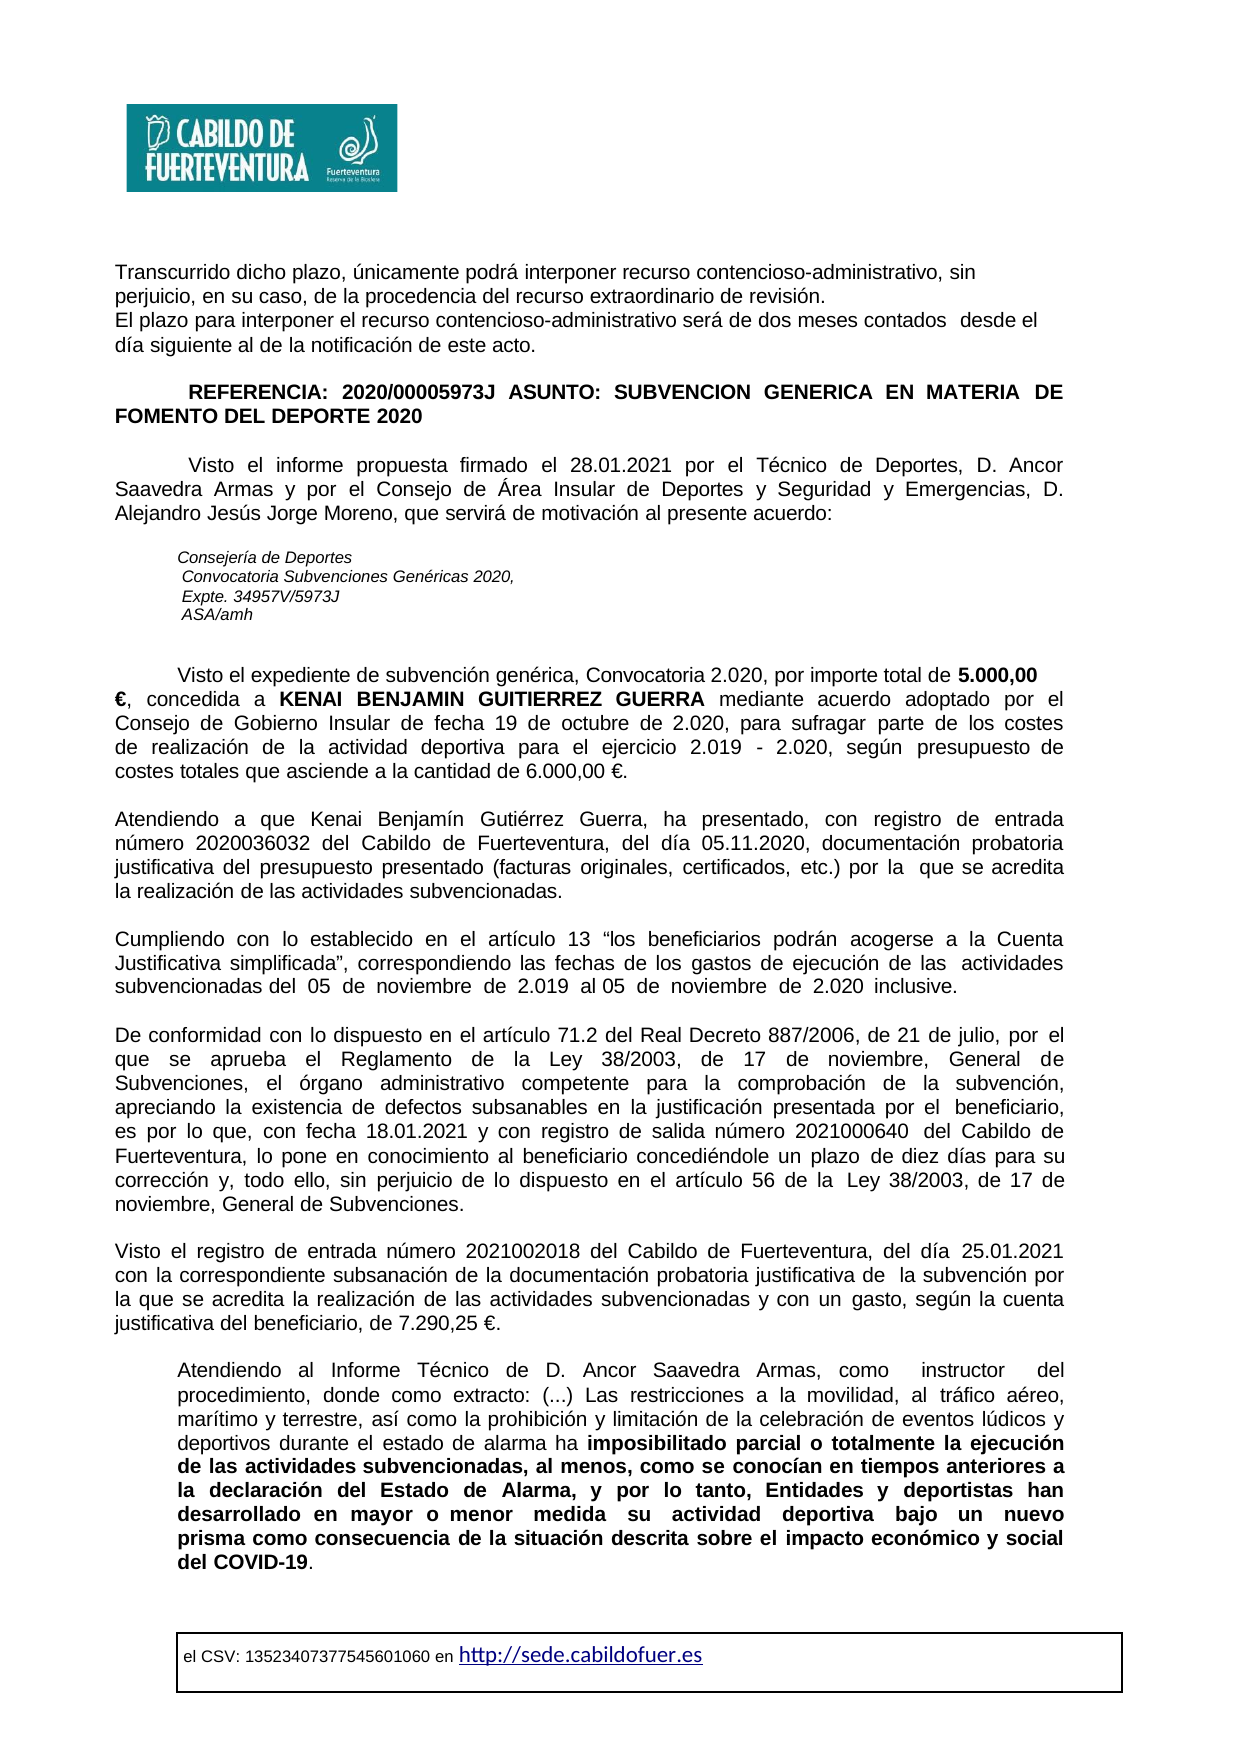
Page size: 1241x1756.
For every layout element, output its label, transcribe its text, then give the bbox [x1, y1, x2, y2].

subtitle REFERENCIA: 2020/00005973J ASUNTO: SUBVENCION GENERICA EN MATERIA DE FOMENTO DEL DEPORTE 2020 [114, 379, 1064, 428]
text €, concedida a KENAI BENJAMIN GUITIERREZ GUERRA mediante acuerdo adoptado por el Consejo de Gobierno Insular de fecha 19 de octubre de 2.020, para sufragar parte de los costes de realización de la actividad deportiva para el ejercicio 2.019 - 2.020, según presupuesto de costes totales que asciende a la cantidad de 6.000,00 €. [114, 686, 1065, 783]
text Visto el expediente de subvención genérica, Convocatoria 2.020, por importe total de 5.000,00 [177, 662, 1136, 686]
text Visto el informe propuesta firmado el 28.01.2021 por el Técnico de Deportes, D. Ancor Saavedra Armas y por el Consejo de Área Insular de Deportes y Seguridad y Emergencias, D. Alejandro Jesús Jorge Moreno, que servirá de motivación al presente acuerdo: [114, 453, 1064, 525]
text Convocatoria Subvenciones Genéricas 2020, Expte. 34957V/5973J [182, 567, 551, 606]
text Visto el registro de entrada número 2021002018 del Cabildo de Fuerteventura, del día 25.01.2021 con la correspondiente subsanación de la documentación probatoria justificativa de la subvención por la que se acredita la realización de las actividades subvencionadas y con un gasto, según la cuenta justificativa del beneficiario, de 7.290,25 €. [114, 1240, 1064, 1335]
text El plazo para interponer el recurso contencioso-administrativo será de dos meses contados desde el día siguiente al de la notificación de este acto. [114, 308, 1054, 356]
text ASA/amh [182, 606, 1136, 624]
text Cumpliendo con lo establecido en el artículo 13 “los beneficiarios podrán acogerse a la Cuenta Justificativa simplificada”, correspondiendo las fechas de los gastos de ejecución de las actividades subvencionadas del 05 de noviembre de 2.019 al 05 de noviembre de 2.020 inclusive. [114, 926, 1064, 998]
text Transcurrido dicho plazo, únicamente podrá interponer recurso contencioso-administrativo, sin perjuicio, en su caso, de la procedencia del recurso extraordinario de revisión. [114, 260, 1054, 308]
text Atendiendo a que Kenai Benjamín Gutiérrez Guerra, ha presentado, con registro de entrada número 2020036032 del Cabildo de Fuerteventura, del día 05.11.2020, documentación probatoria justificativa del presupuesto presentado (facturas originales, certificados, etc.) por la que se acredita la realización de las actividades subvencionadas. [114, 807, 1064, 903]
text Atendiendo al Informe Técnico de D. Ancor Saavedra Armas, como instructor del procedimiento, donde como extracto: (...) Las restricciones a la movilidad, al tráfico aéreo, marítimo y terrestre, así como la prohibición y limitación de la celebración de eventos lúdicos y deportivos durante el estado de alarma ha imposibilitado parcial o totalmente la ejecución de las actividades subvencionadas, al menos, como se conocían en tiempos anteriores a la declaración del Estado de Alarma, y por lo tanto, Entidades y deportistas han desarrollado en mayor o menor medida su actividad deportiva bajo un nuevo prisma como consecuencia de la situación descrita sobre el impacto económico y social del COVID-19. [177, 1359, 1064, 1574]
text De conformidad con lo dispuesto en el artículo 71.2 del Real Decreto 887/2006, de 21 de julio, por el que se aprueba el Reglamento de la Ley 38/2003, de 17 de noviembre, General de Subvenciones, el órgano administrativo competente para la comprobación de la subvención, apreciando la existencia de defectos subsanables en la justificación presentada por el beneficiario, es por lo que, con fecha 18.01.2021 y con registro de salida número 2021000640 del Cabildo de Fuerteventura, lo pone en conocimiento al beneficiario concediéndole un plazo de diez días para su corrección y, todo ello, sin perjuicio de lo dispuesto en el artículo 56 de la Ley 38/2003, de 17 de noviembre, General de Subvenciones. [114, 1023, 1065, 1216]
text Consejería de Deportes [177, 548, 1136, 567]
